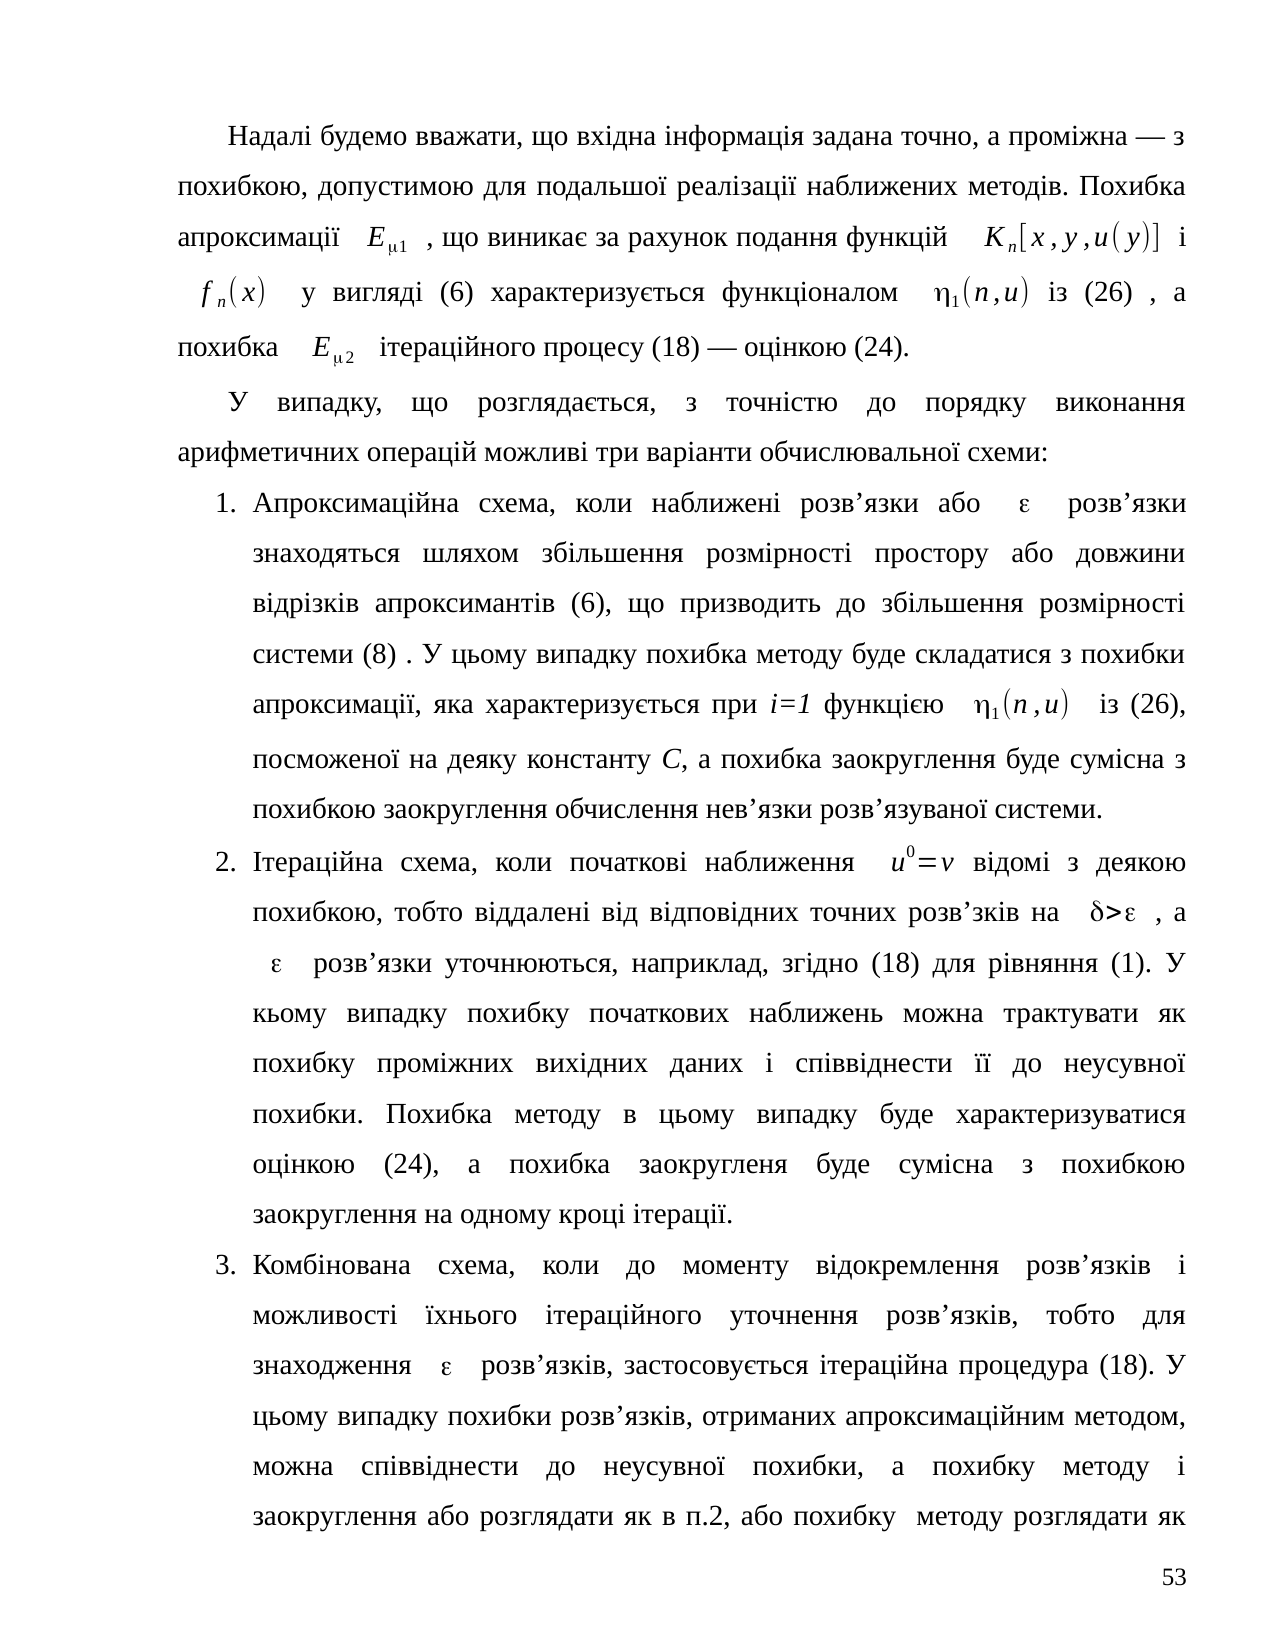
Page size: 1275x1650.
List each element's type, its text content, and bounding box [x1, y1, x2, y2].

list Апроксимаційна схема, коли наближені розв’язки або розв’язки знаходяться шляхом збільшення розмірності простору або довжини відрізків апроксимантів (6), що призводить до збільшення розмірності системи (8) . У цьому випадку похибка методу буде складатися з похибки апроксимації, яка характеризується при i=1 функцією із (26), посможеної на деяку константу C, а похибка заокруглення буде сумісна з похибкою заокруглення обчислення нев’язки розв’язуваної системи. [215, 485, 1186, 824]
list Ітераційна схема, коли початкові наближення відомі з деякою похибкою, тобто віддалені від відповідних точних розв’зків на , а розв’язки уточнюються, наприклад, згідно (18) для рівняння (1). У кьому випадку похибку початкових наближень можна трактувати як похибку проміжних вихідних даних і співвіднести її до неусувної похибки. Похибка методу в цьому випадку буде характеризуватися оцінкою (24), а похибка заокругленя буде сумісна з похибкою заокруглення на одному кроці ітерації. [215, 841, 1186, 1230]
text У випадку, що розглядається, з точністю до порядку виконання арифметичних операцій можливі три варіанти обчислювальної схеми: [177, 384, 1186, 468]
list Комбінована схема, коли до моменту відокремлення розв’язків і можливості їхнього ітераційного уточнення розв’язків, тобто для знаходження розв’язків, застосовується ітераційна процедура (18). У цьому випадку похибки розв’язків, отриманих апроксимаційним методом, можна співвіднести до неусувної похибки, а похибку методу і заокруглення або розглядати як в п.2, або похибку методу розглядати як [215, 1247, 1186, 1532]
text Надалі будемо вважати, що вхідна інформація задана точно, а проміжна — з похибкою, допустимою для подальшої реалізації наближених методів. Похибка апроксимації , що виникає за рахунок подання функцій і у вигляді (6) характеризується функціоналом із (26) , а похибка ітераційного процесу (18) — оцінкою (24). [177, 118, 1186, 367]
